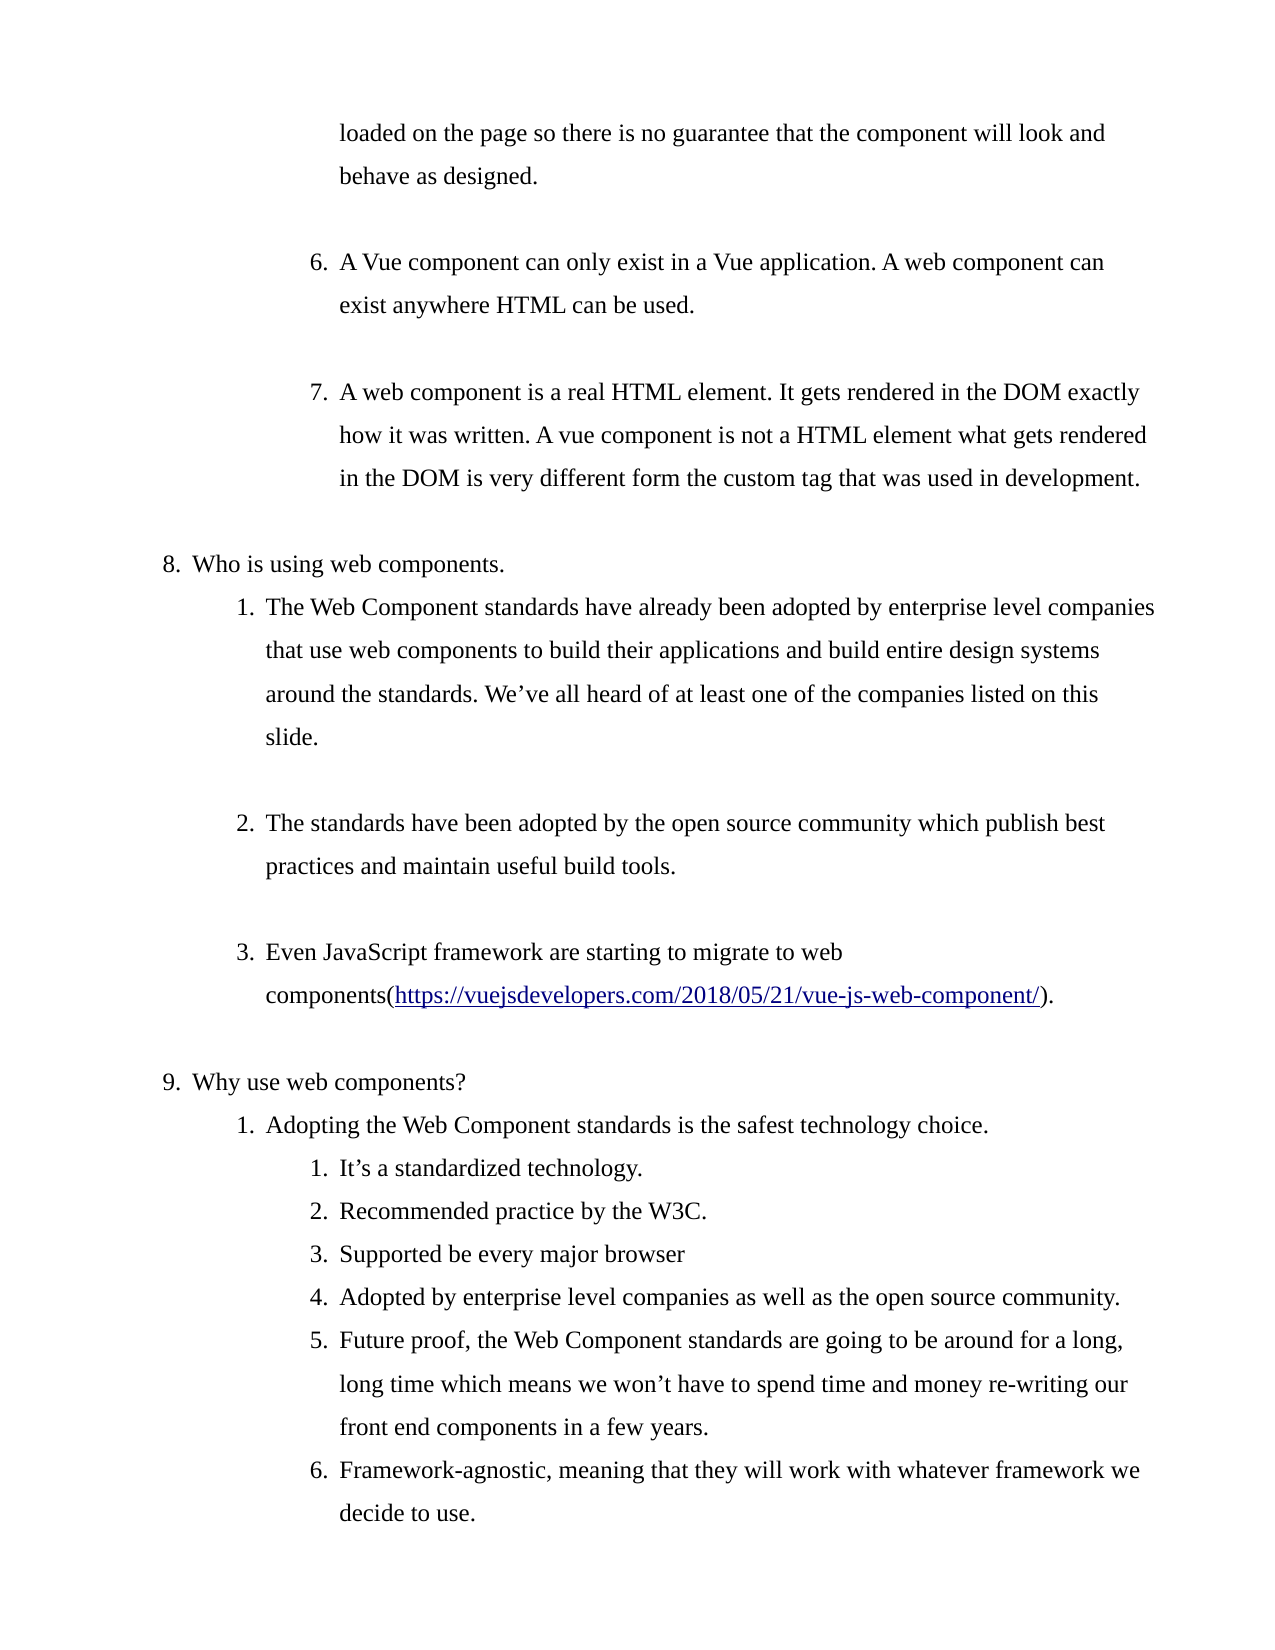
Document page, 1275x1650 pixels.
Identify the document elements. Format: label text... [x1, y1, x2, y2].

list The Web Component standards have already been adopted by enterprise level companies that use web components to build their applications and build entire design systems around the standards. We’ve all heard of at least one of the companies listed on this slide. [236, 592, 1157, 751]
list The standards have been adopted by the open source community which publish best practices and maintain useful build tools. [236, 808, 1157, 880]
list A Vue component can only exist in a Vue application. A web component can exist anywhere HTML can be used. [309, 247, 1157, 319]
list Why use web components? [162, 1067, 1157, 1096]
list loaded on the page so there is no guarantee that the component will look and behave as designed. [309, 118, 1157, 190]
list Adopted by enterprise level companies as well as the open source community. [309, 1282, 1157, 1311]
list Framework-agnostic, meaning that they will work with whatever framework we decide to use. [309, 1455, 1157, 1527]
list Supported be every major browser [309, 1239, 1157, 1268]
list Who is using web components. [162, 549, 1157, 578]
list It’s a standardized technology. [309, 1153, 1157, 1182]
list Even JavaScript framework are starting to migrate to web components(https://vuejsdevelopers.com/2018/05/21/vue-js-web-component/). [236, 937, 1157, 1009]
list Future proof, the Web Component standards are going to be around for a long, long time which means we won’t have to spend time and money re-writing our front end components in a few years. [309, 1326, 1157, 1441]
list Recommended practice by the W3C. [309, 1196, 1157, 1225]
list Adopting the Web Component standards is the safest technology choice. [236, 1110, 1157, 1139]
list A web component is a real HTML element. It gets rendered in the DOM exactly how it was written. A vue component is not a HTML element what gets rendered in the DOM is very different form the custom tag that was used in development. [309, 377, 1157, 492]
